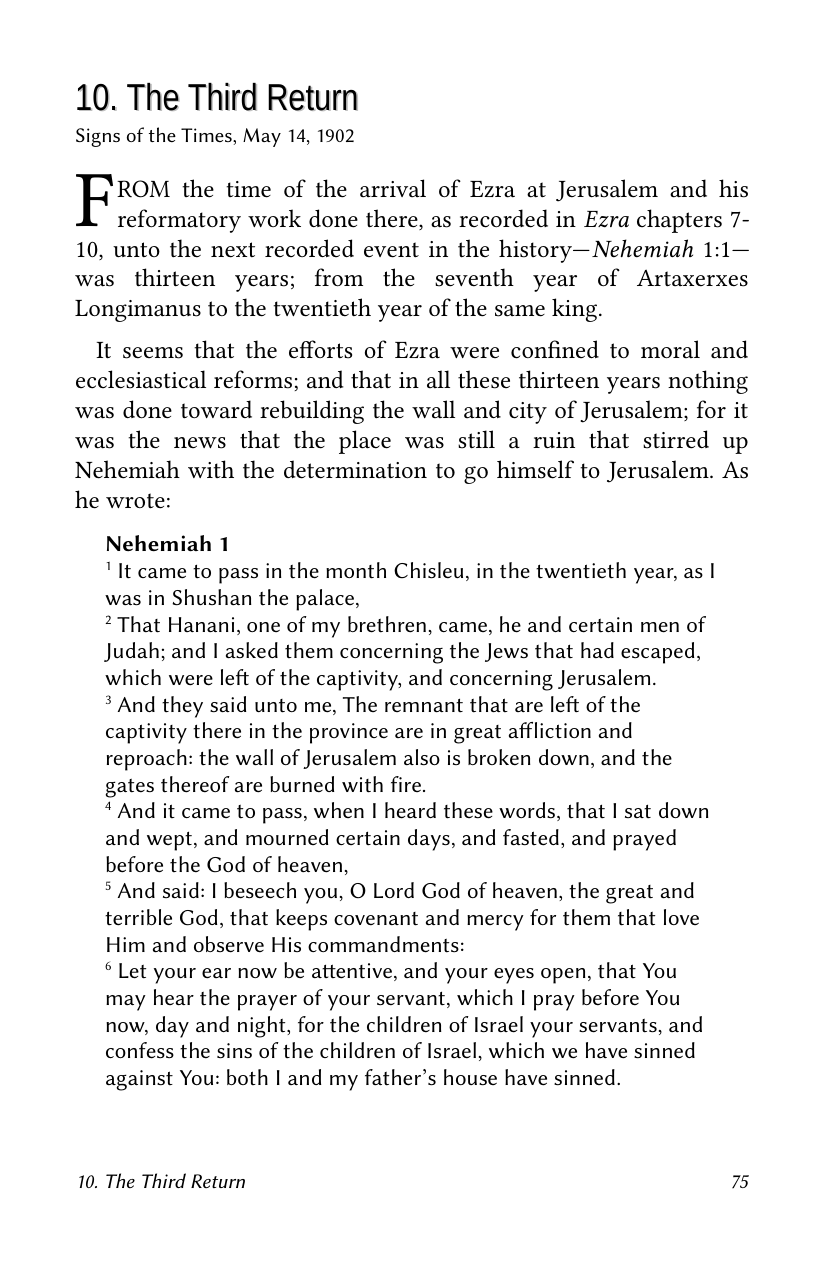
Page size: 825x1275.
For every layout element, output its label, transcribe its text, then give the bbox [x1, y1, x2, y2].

text 3 And they said unto me, The remnant that are left of the captivity there in the province are in great affliction and reproach: the wall of Jerusalem also is broken down, and the gates thereof are burned with fire. [105, 692, 720, 798]
text 6 Let your ear now be attentive, and your eyes open, that You may hear the prayer of your servant, which I pray before You now, day and night, for the children of Israel your servants, and confess the sins of the children of Israel, which we have sinned against You: both I and my father’s house have sinned. [105, 958, 720, 1091]
text FROM the time of the arrival of Ezra at Jerusalem and his reformatory work done there, as recorded in Ezra chapters 7-10, unto the next recorded event in the history—Nehemiah 1:1—was thirteen years; from the seventh year of Artaxerxes Longimanus to the twentieth year of the same king. [75, 175, 750, 323]
text Signs of the Times, May 14, 1902 [75, 124, 750, 148]
text 5 And said: I beseech you, O Lord God of heaven, the great and terrible God, that keeps covenant and mercy for them that love Him and observe His commandments: [105, 878, 720, 958]
title The Third Return [75, 75, 750, 118]
text It seems that the efforts of Ezra were confined to moral and ecclesiastical reforms; and that in all these thirteen years nothing was done toward rebuilding the wall and city of Jerusalem; for it was the news that the place was still a ruin that stirred up Nehemiah with the determination to go himself to Jerusalem. As he wrote: [75, 336, 750, 514]
text 2 That Hanani, one of my brethren, came, he and certain men of Judah; and I asked them concerning the Jews that had escaped, which were left of the captivity, and concerning Jerusalem. [105, 612, 720, 691]
text 4 And it came to pass, when I heard these words, that I sat down and wept, and mourned certain days, and fasted, and prayed before the God of heaven, [105, 798, 720, 878]
text Nehemiah 1 [105, 531, 750, 557]
text 1 It came to pass in the month Chisleu, in the twentieth year, as I was in Shushan the palace, [105, 558, 720, 611]
